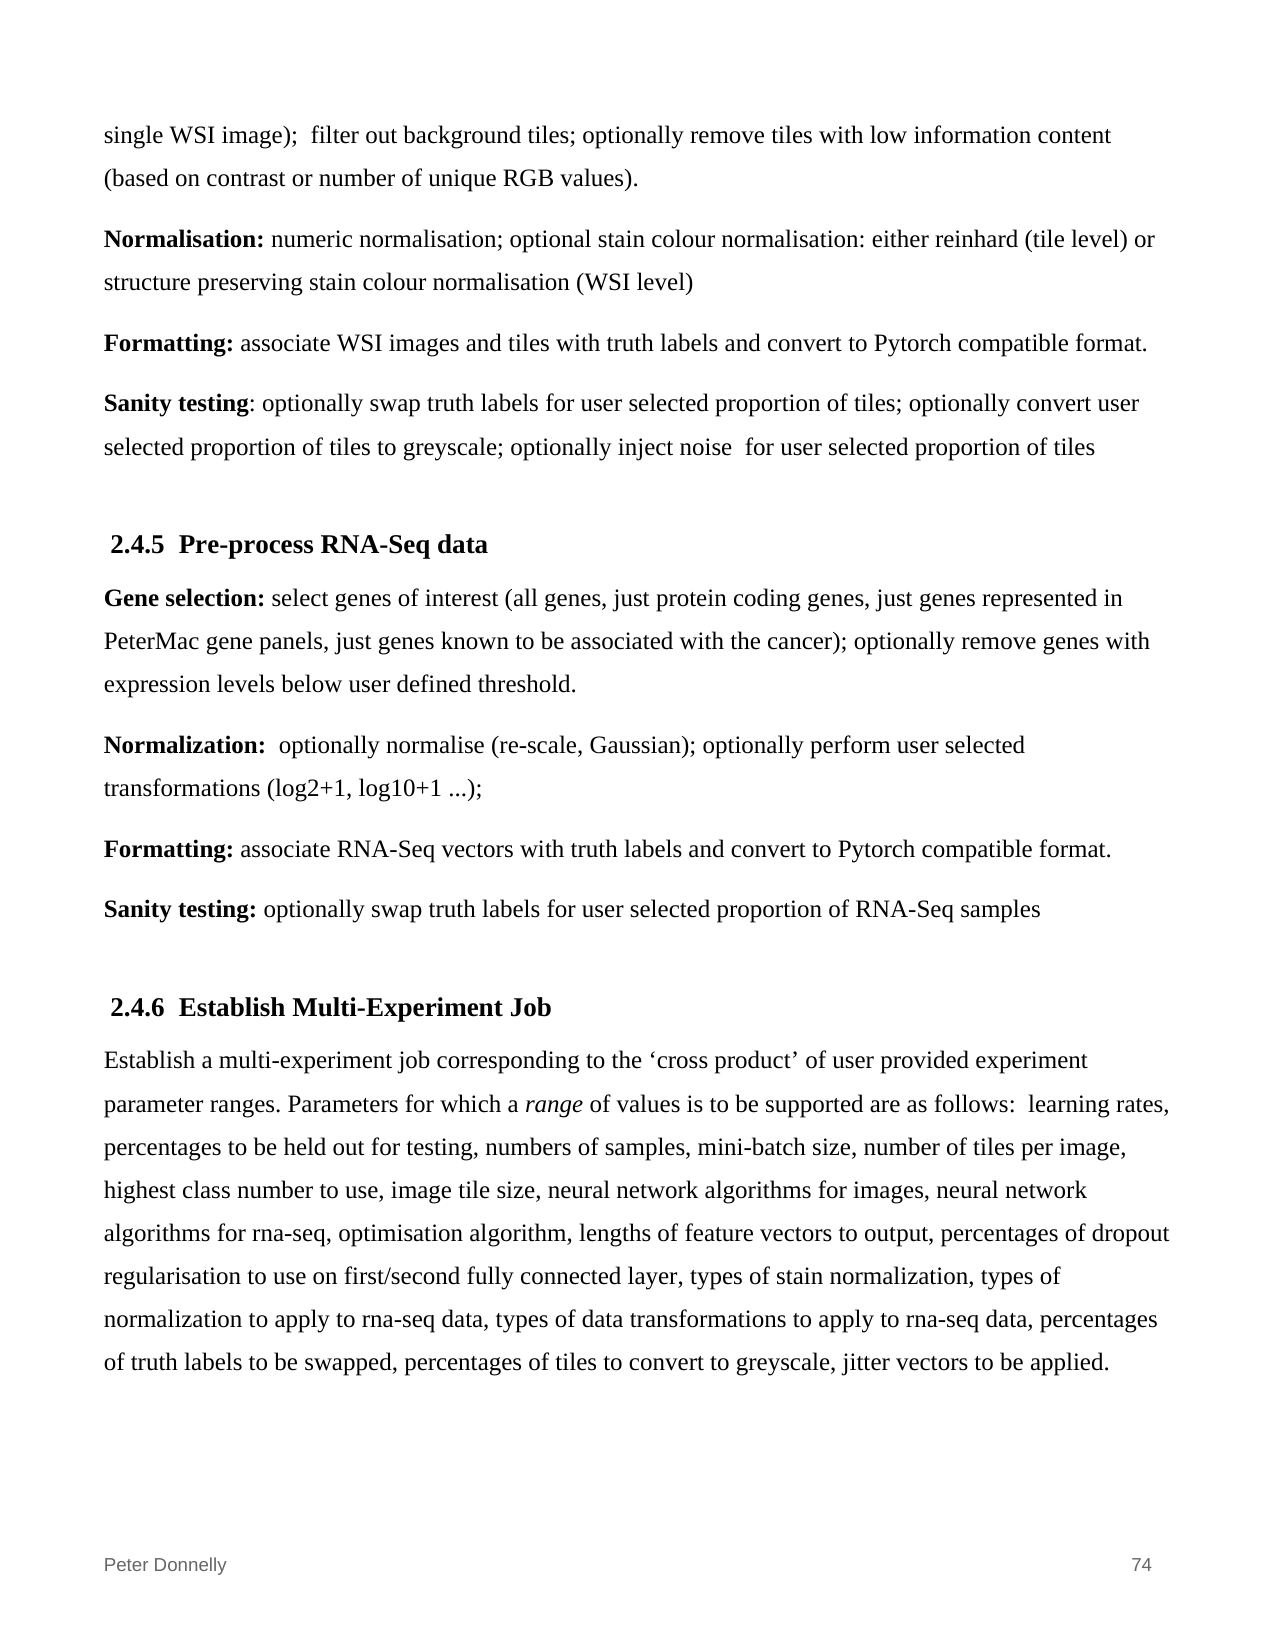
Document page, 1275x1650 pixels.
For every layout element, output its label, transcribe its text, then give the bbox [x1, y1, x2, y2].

text Formatting: associate RNA-Seq vectors with truth labels and convert to Pytorch compatible format. [103, 834, 1181, 862]
text Sanity testing: optionally swap truth labels for user selected proportion of tiles; optionally convert user selected proportion of tiles to greyscale; optionally inject noise for user selected proportion of tiles [103, 388, 1181, 460]
text single WSI image); filter out background tiles; optionally remove tiles with low information content (based on contrast or number of unique RGB values). [103, 120, 1181, 192]
text Formatting: associate WSI images and tiles with truth labels and convert to Pytorch compatible format. [103, 328, 1181, 356]
text Normalization: optionally normalise (re-scale, Gaussian); optionally perform user selected transformations (log2+1, log10+1 ...); [103, 730, 1181, 802]
text Establish a multi-experiment job corresponding to the ‘cross product’ of user provided experiment parameter ranges. Parameters for which a range of values is to be supported are as follows: learning rates, percentages to be held out for testing, numbers of samples, mini-batch size, number of tiles per image, highest class number to use, image tile size, neural network algorithms for images, neural network algorithms for rna-seq, optimisation algorithm, lengths of feature vectors to output, percentages of dropout regularisation to use on first/second fully connected layer, types of stain normalization, types of normalization to apply to rna-seq data, types of data transformations to apply to rna-seq data, percentages of truth labels to be swapped, percentages of tiles to convert to greyscale, jitter vectors to be applied. [103, 1046, 1181, 1376]
text Normalisation: numeric normalisation; optional stain colour normalisation: either reinhard (tile level) or structure preserving stain colour normalisation (WSI level) [103, 224, 1181, 296]
subtitle Establish Multi-Experiment Job [103, 991, 1181, 1022]
text Sanity testing: optionally swap truth labels for user selected proportion of RNA-Seq samples [103, 894, 1181, 923]
text Gene selection: select genes of interest (all genes, just protein coding genes, just genes represented in PeterMac gene panels, just genes known to be associated with the cancer); optionally remove genes with expression levels below user defined threshold. [103, 583, 1181, 698]
subtitle Pre-process RNA-Seq data [103, 528, 1181, 559]
